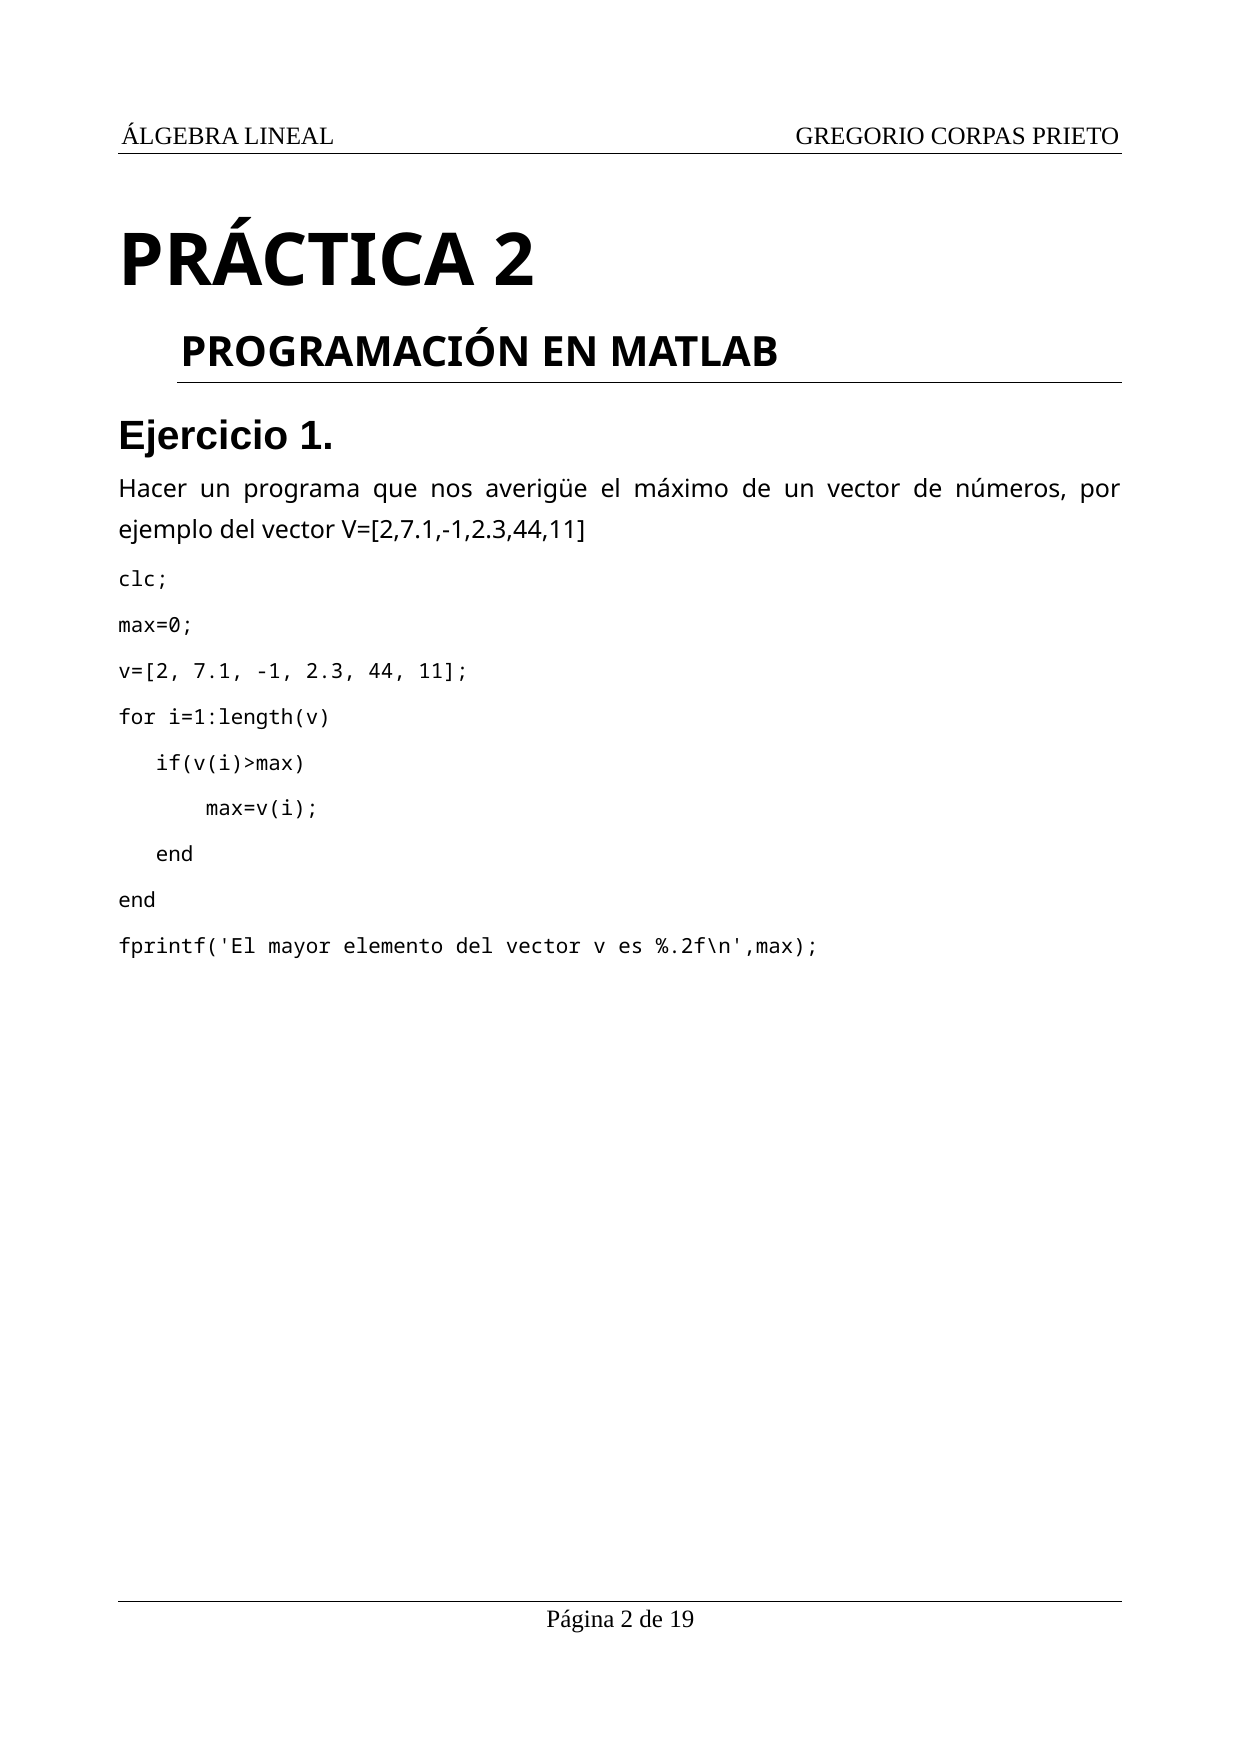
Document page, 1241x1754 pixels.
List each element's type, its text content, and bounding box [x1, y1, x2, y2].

text clc; [118, 564, 1122, 593]
text PROGRAMACIÓN EN MATLAB [177, 319, 1122, 382]
text for i=1:length(v) [118, 702, 1122, 730]
text end [118, 839, 1122, 868]
text v=[2, 7.1, -1, 2.3, 44, 11]; [118, 656, 1122, 684]
text if(v(i)>max) [118, 748, 1122, 776]
text Hacer un programa que nos averigüe el máximo de un vector de números, por ejemplo del vector V=[2,7.1,-1,2.3,44,11] [118, 471, 1122, 546]
subtitle Ejercicio 1. [118, 411, 1122, 458]
text max=v(i); [118, 793, 1122, 822]
subtitle PRÁCTICA 2 [118, 207, 1122, 307]
text end [118, 885, 1122, 913]
text fprintf('El mayor elemento del vector v es %.2f\n',max); [118, 931, 1122, 959]
text max=0; [118, 610, 1122, 638]
